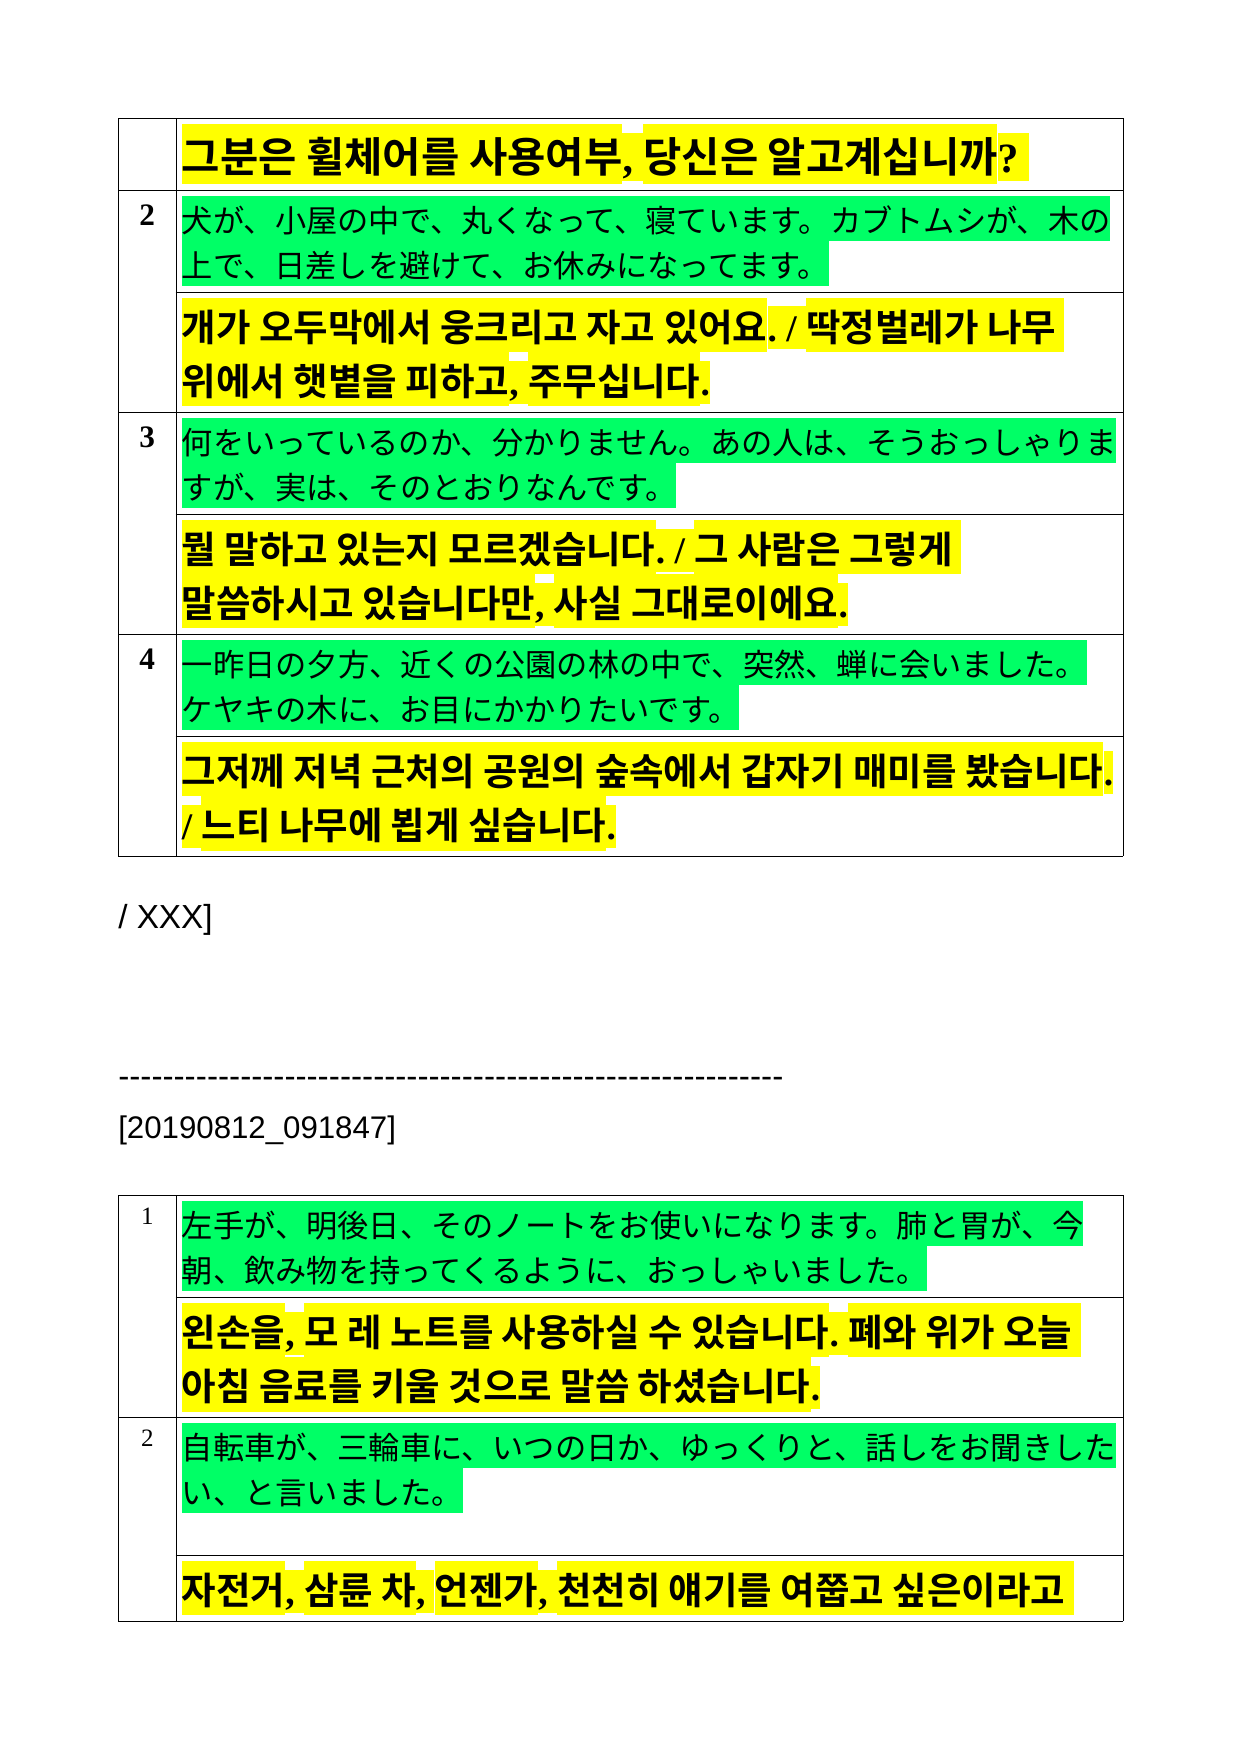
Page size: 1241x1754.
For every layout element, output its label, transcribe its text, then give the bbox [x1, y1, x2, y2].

table_cell 3 [119, 413, 176, 634]
table_header 左手が、明後日、そのノートをお使いになります。肺と胃が、今朝、飲み物を持ってくるように、おっしゃいました。 [177, 1196, 1123, 1297]
table_cell 왼손을, 모 레 노트를 사용하실 수 있습니다. 폐와 위가 오늘 아침 음료를 키울 것으로 말씀 하셨습니다. [177, 1298, 1123, 1417]
text [20190812_091847] [118, 1109, 1122, 1184]
table_header 1 [119, 1196, 176, 1417]
table_cell 一昨日の夕方、近くの公園の林の中で、突然、蝉に会いました。ケヤキの木に、お目にかかりたいです。 [177, 635, 1123, 736]
table_cell 자전거, 삼륜 차, 언젠가, 천천히 얘기를 여쭙고 싶은이라고 [177, 1556, 1123, 1621]
table_header [119, 119, 176, 190]
table_cell 4 [119, 635, 176, 856]
table_cell 2 [119, 191, 176, 412]
table_cell 犬が、小屋の中で、丸くなって、寝ています。カブトムシが、木の上で、日差しを避けて、お休みになってます。 [177, 191, 1123, 292]
table_cell 그분은 휠체어를 사용여부, 당신은 알고계십니까? [177, 119, 1123, 190]
table_cell 2 [119, 1418, 176, 1621]
table_cell 何をいっているのか、分かりません。あの人は、そうおっしゃりますが、実は、そのとおりなんです。 [177, 413, 1123, 514]
table_cell 그저께 저녁 근처의 공원의 숲속에서 갑자기 매미를 봤습니다. / 느티 나무에 뵙게 싶습니다. [177, 737, 1123, 856]
table_cell 自転車が、三輪車に、いつの日か、ゆっくりと、話しをお聞きしたい、と言いました。 [177, 1418, 1123, 1555]
text / XXX] [118, 898, 1122, 936]
text ------------------------------------------------------------ [118, 1056, 1122, 1094]
table_cell 뭘 말하고 있는지 모르겠습니다. / 그 사람은 그렇게 말씀하시고 있습니다만, 사실 그대로이에요. [177, 515, 1123, 634]
table_cell 개가 오두막에서 웅크리고 자고 있어요. / 딱정벌레가 나무 위에서 햇볕을 피하고, 주무십니다. [177, 293, 1123, 412]
